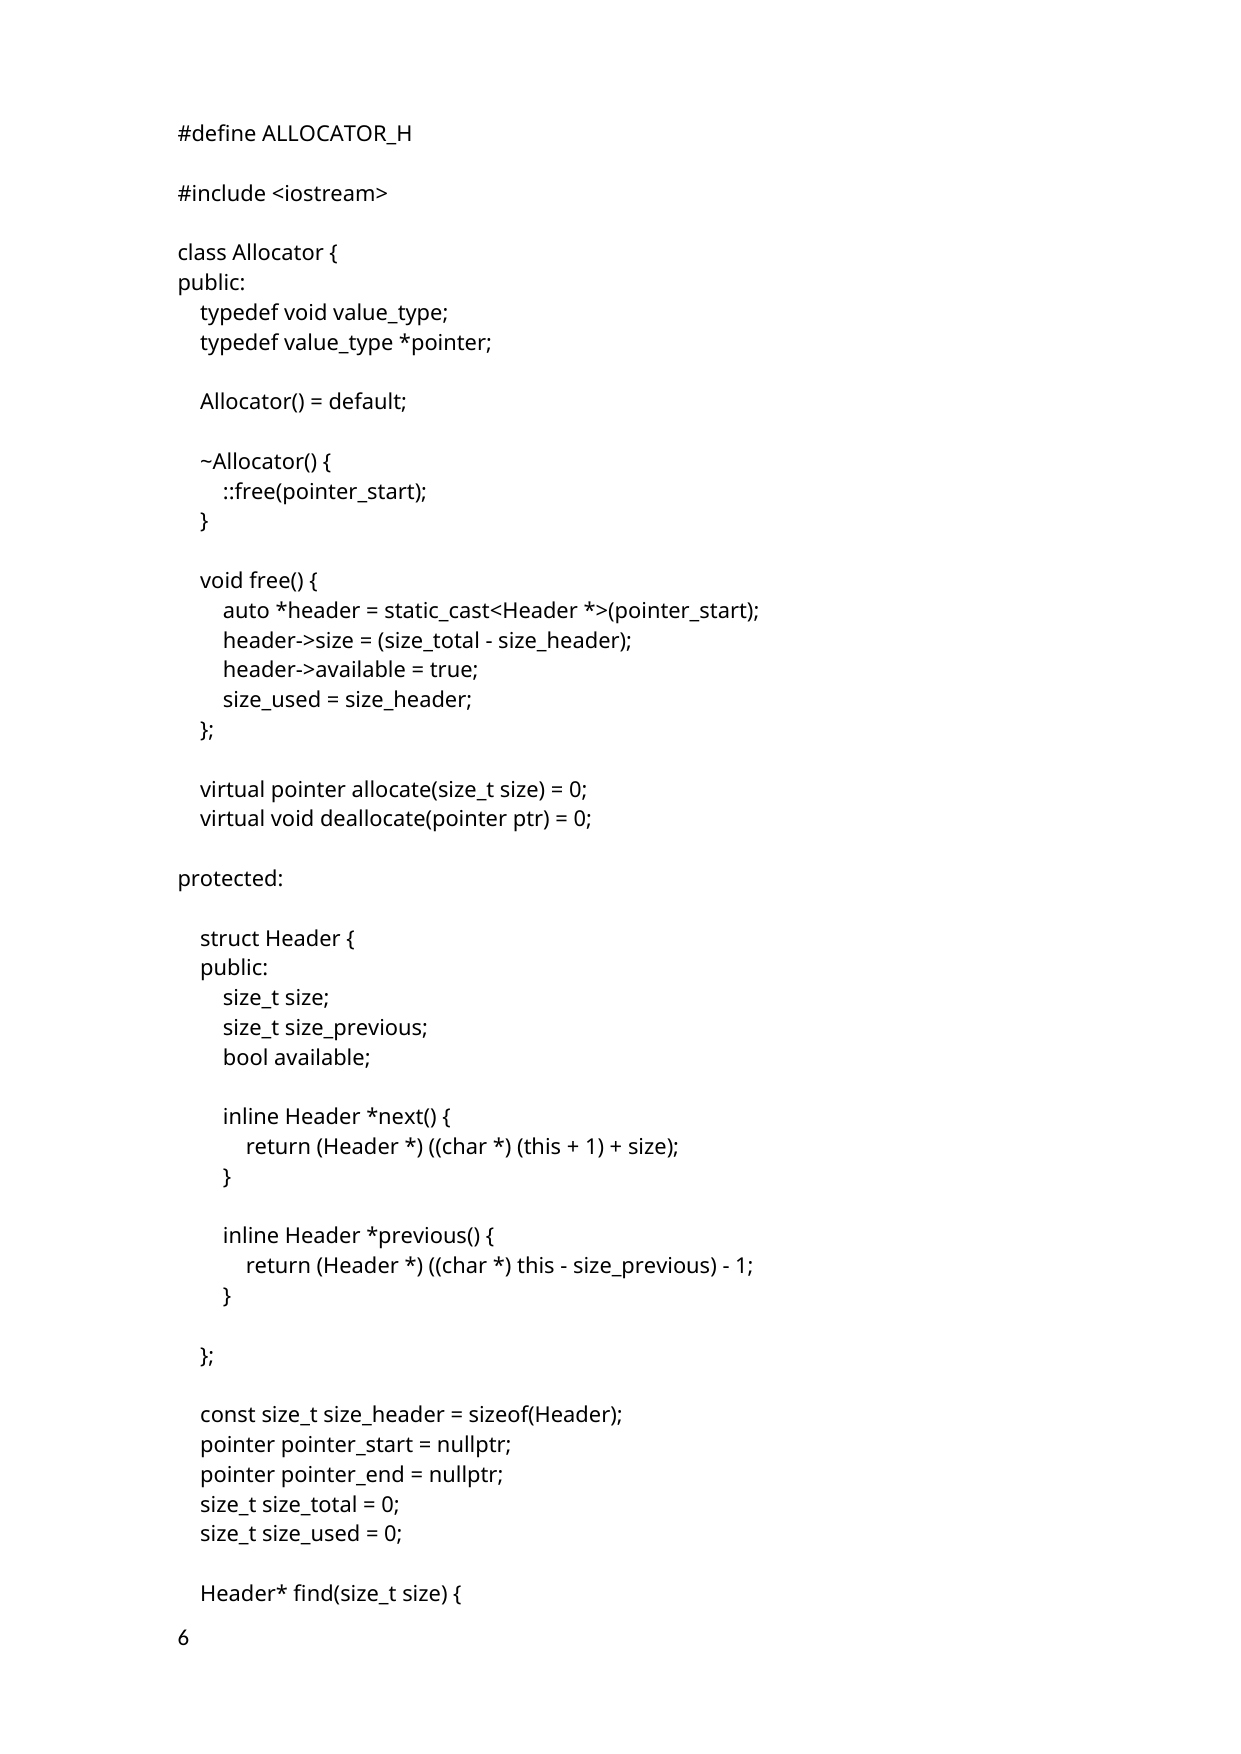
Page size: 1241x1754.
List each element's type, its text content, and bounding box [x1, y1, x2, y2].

text size_used = size_header; [177, 684, 1152, 714]
text const size_t size_header = sizeof(Header); [177, 1399, 1152, 1429]
text public: [177, 952, 1152, 982]
text inline Header *next() { [177, 1101, 1152, 1131]
text size_t size_previous; [177, 1012, 1152, 1042]
text typedef void value_type; [177, 297, 1152, 327]
text size_t size; [177, 982, 1152, 1012]
text pointer pointer_start = nullptr; [177, 1429, 1152, 1459]
text protected: [177, 863, 1152, 893]
text #define ALLOCATOR_H [177, 118, 1152, 148]
text Allocator() = default; [177, 386, 1152, 416]
text class Allocator { [177, 237, 1152, 267]
text }; [177, 714, 1152, 744]
text virtual void deallocate(pointer ptr) = 0; [177, 803, 1152, 833]
text size_t size_total = 0; [177, 1488, 1152, 1518]
text auto *header = static_cast<Header *>(pointer_start); [177, 595, 1152, 624]
text } [177, 505, 1152, 535]
text } [177, 1280, 1152, 1310]
text ::free(pointer_start); [177, 476, 1152, 505]
text typedef value_type *pointer; [177, 327, 1152, 356]
text inline Header *previous() { [177, 1220, 1152, 1250]
text struct Header { [177, 922, 1152, 952]
text #include <iostream> [177, 178, 1152, 207]
text bool available; [177, 1042, 1152, 1071]
text return (Header *) ((char *) (this + 1) + size); [177, 1131, 1152, 1161]
text virtual pointer allocate(size_t size) = 0; [177, 773, 1152, 803]
text public: [177, 267, 1152, 297]
text void free() { [177, 565, 1152, 595]
text return (Header *) ((char *) this - size_previous) - 1; [177, 1250, 1152, 1280]
text header->available = true; [177, 654, 1152, 684]
text } [177, 1161, 1152, 1191]
text }; [177, 1339, 1152, 1369]
text Header* find(size_t size) { [177, 1578, 1152, 1608]
text ~Allocator() { [177, 446, 1152, 476]
text pointer pointer_end = nullptr; [177, 1459, 1152, 1488]
text header->size = (size_total - size_header); [177, 624, 1152, 654]
text size_t size_used = 0; [177, 1518, 1152, 1548]
